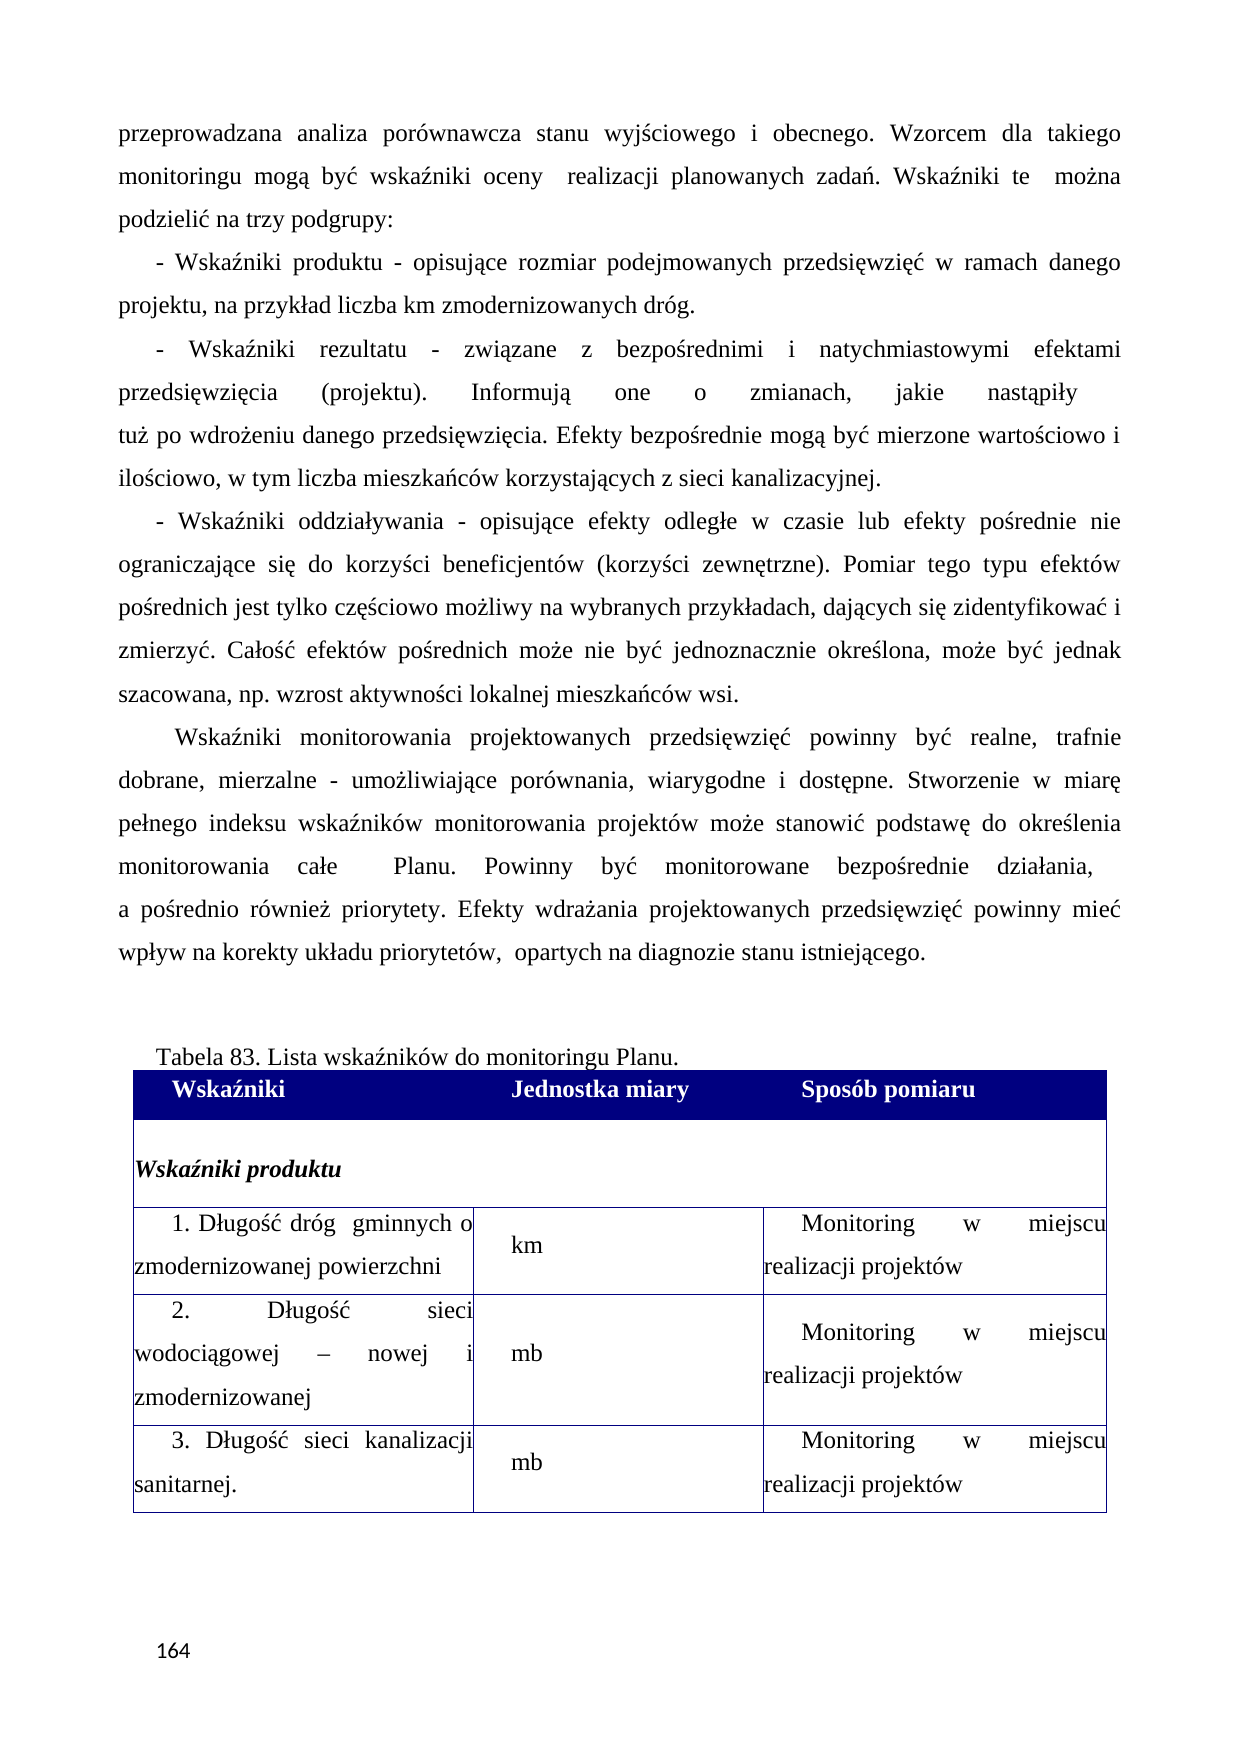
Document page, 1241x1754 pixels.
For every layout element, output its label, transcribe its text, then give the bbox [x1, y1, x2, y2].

table_cell Wskaźniki produktu [134, 1120, 1106, 1207]
table_cell mb [474, 1295, 763, 1424]
table_cell Monitoring w miejscu realizacji projektów [764, 1295, 1106, 1424]
text przeprowadzana analiza porównawcza stanu wyjściowego i obecnego. Wzorcem dla takiego monitoringu mogą być wskaźniki oceny realizacji planowanych zadań. Wskaźniki te można podzielić na trzy podgrupy: [118, 118, 1122, 233]
table_cell Monitoring w miejscu realizacji projektów [764, 1426, 1106, 1512]
table_header Sposób pomiaru [764, 1071, 1106, 1119]
table_cell 2. Długość sieci wodociągowej – nowej i zmodernizowanej [134, 1295, 473, 1424]
table_cell km [474, 1208, 763, 1294]
text - Wskaźniki oddziaływania - opisujące efekty odległe w czasie lub efekty pośrednie nie ograniczające się do korzyści beneficjentów (korzyści zewnętrzne). Pomiar tego typu efektów pośrednich jest tylko częściowo możliwy na wybranych przykładach, dających się zidentyfikować i zmierzyć. Całość efektów pośrednich może nie być jednoznacznie określona, może być jednak szacowana, np. wzrost aktywności lokalnej mieszkańców wsi. [118, 506, 1122, 707]
table_cell 1. Długość dróg gminnych o zmodernizowanej powierzchni [134, 1208, 473, 1294]
table_cell Monitoring w miejscu realizacji projektów [764, 1208, 1106, 1294]
table_header Jednostka miary [474, 1071, 763, 1119]
table_cell mb [474, 1426, 763, 1512]
text Tabela 83. Lista wskaźników do monitoringu Planu. [118, 1042, 1122, 1070]
text - Wskaźniki rezultatu - związane z bezpośrednimi i natychmiastowymi efektami przedsięwzięcia (projektu). Informują one o zmianach, jakie nastąpiły tuż po wdrożeniu danego przedsięwzięcia. Efekty bezpośrednie mogą być mierzone wartościowo i ilościowo, w tym liczba mieszkańców korzystających z sieci kanalizacyjnej. [118, 334, 1122, 492]
table_header Wskaźniki [134, 1071, 473, 1119]
text - Wskaźniki produktu - opisujące rozmiar podejmowanych przedsięwzięć w ramach danego projektu, na przykład liczba km zmodernizowanych dróg. [118, 247, 1122, 319]
text Wskaźniki monitorowania projektowanych przedsięwzięć powinny być realne, trafnie dobrane, mierzalne - umożliwiające porównania, wiarygodne i dostępne. Stworzenie w miarę pełnego indeksu wskaźników monitorowania projektów może stanowić podstawę do określenia monitorowania całe Planu. Powinny być monitorowane bezpośrednie działania, a pośrednio również priorytety. Efekty wdrażania projektowanych przedsięwzięć powinny mieć wpływ na korekty układu priorytetów, opartych na diagnozie stanu istniejącego. [118, 722, 1122, 966]
table_cell 3. Długość sieci kanalizacji sanitarnej. [134, 1426, 473, 1512]
